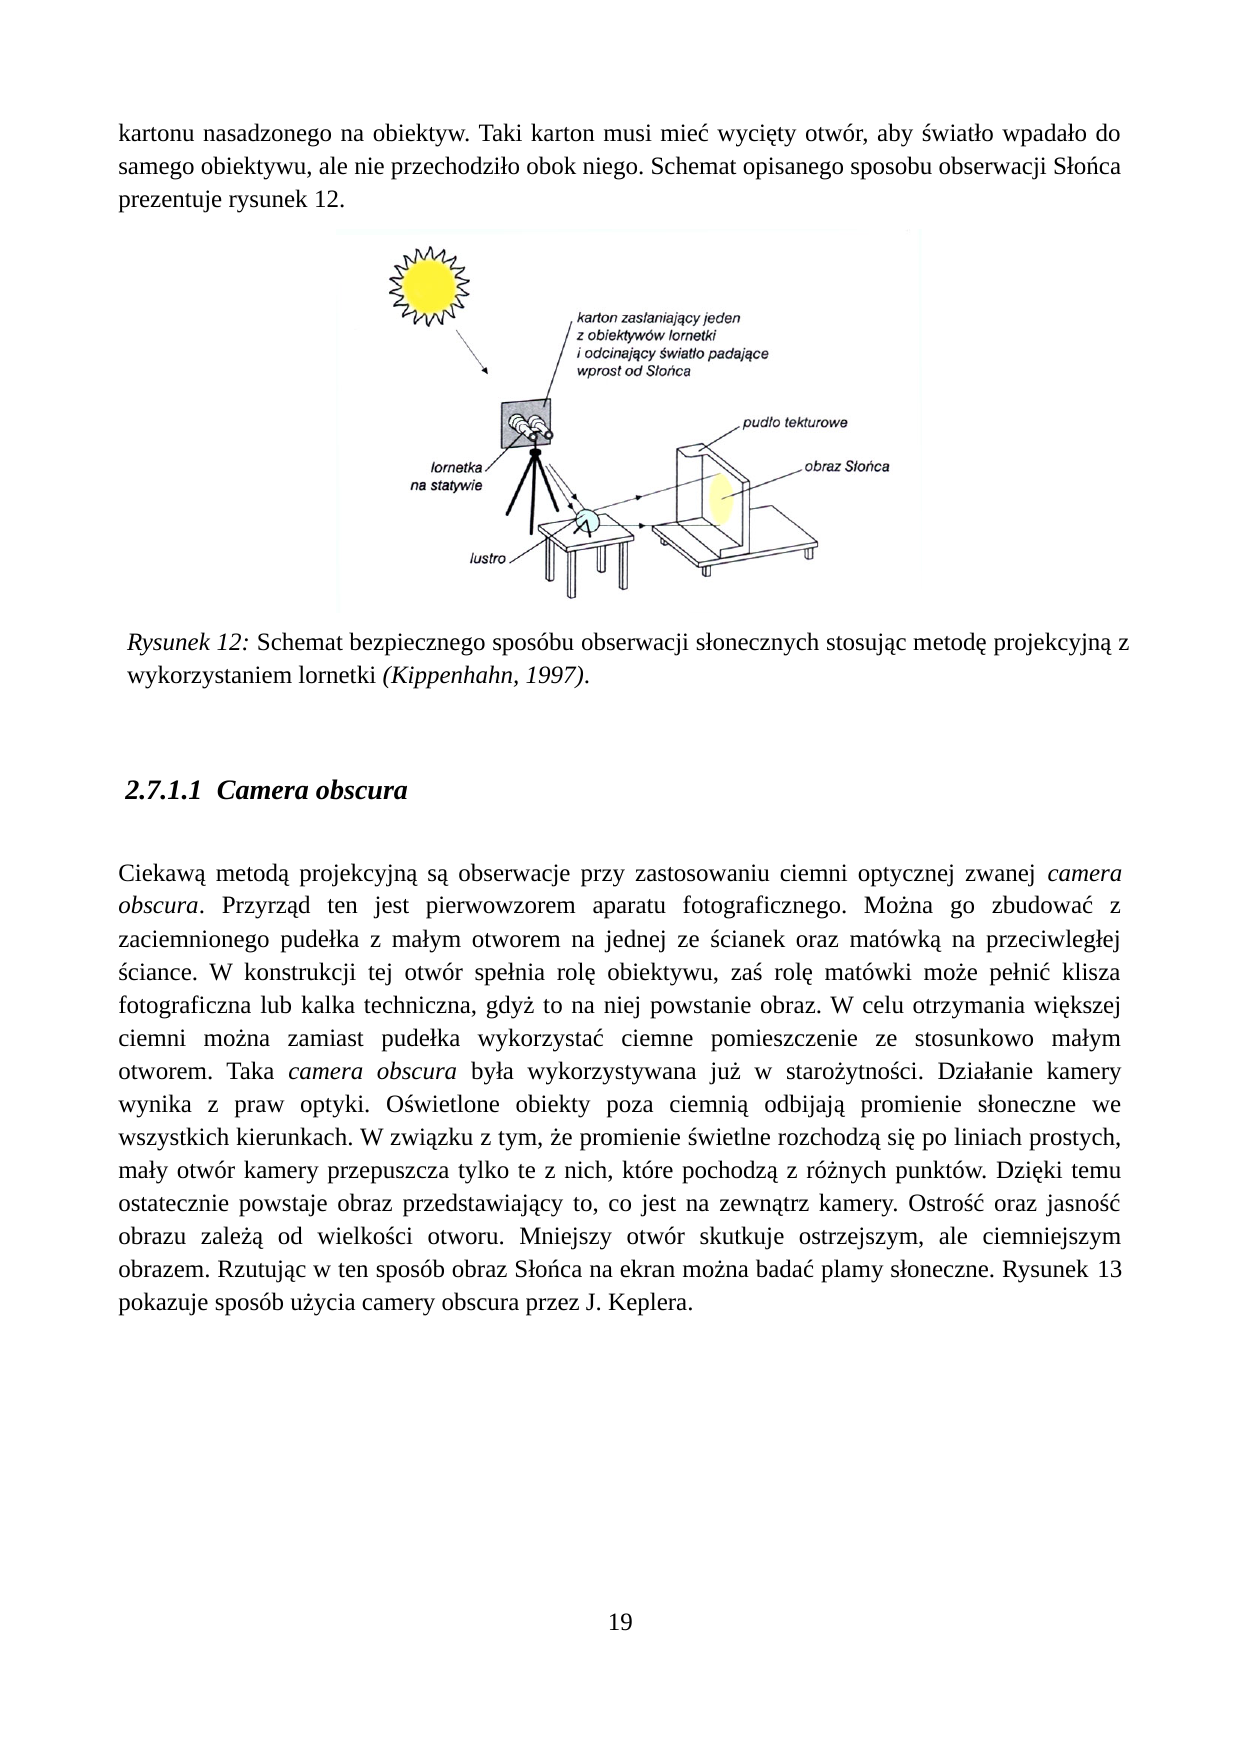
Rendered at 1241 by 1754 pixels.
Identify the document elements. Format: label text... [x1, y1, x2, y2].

picture [336, 229, 922, 613]
subtitle Camera obscura [118, 773, 1122, 806]
text kartonu nasadzonego na obiektyw. Taki karton musi mieć wycięty otwór, aby światło wpadało do samego obiektywu, ale nie przechodziło obok niego. Schemat opisanego sposobu obserwacji Słońca prezentuje rysunek 12. [118, 118, 1122, 213]
text Rysunek 12: Schemat bezpiecznego sposóbu obserwacji słonecznych stosując metodę projekcyjną z wykorzystaniem lornetki (Kippenhahn, 1997). [127, 613, 1131, 688]
text Ciekawą metodą projekcyjną są obserwacje przy zastosowaniu ciemni optycznej zwanej camera obscura. Przyrząd ten jest pierwowzorem aparatu fotograficznego. Można go zbudować z zaciemnionego pudełka z małym otworem na jednej ze ścianek oraz matówką na przeciwległej ściance. W konstrukcji tej otwór spełnia rolę obiektywu, zaś rolę matówki może pełnić klisza fotograficzna lub kalka techniczna, gdyż to na niej powstanie obraz. W celu otrzymania większej ciemni można zamiast pudełka wykorzystać ciemne pomieszczenie ze stosunkowo małym otworem. Taka camera obscura była wykorzystywana już w starożytności. Działanie kamery wynika z praw optyki. Oświetlone obiekty poza ciemnią odbijają promienie słoneczne we wszystkich kierunkach. W związku z tym, że promienie świetlne rozchodzą się po liniach prostych, mały otwór kamery przepuszcza tylko te z nich, które pochodzą z różnych punktów. Dzięki temu ostatecznie powstaje obraz przedstawiający to, co jest na zewnątrz kamery. Ostrość oraz jasność obrazu zależą od wielkości otworu. Mniejszy otwór skutkuje ostrzejszym, ale ciemniejszym obrazem. Rzutując w ten sposób obraz Słońca na ekran można badać plamy słoneczne. Rysunek 13 pokazuje sposób użycia camery obscura przez J. Keplera. [118, 858, 1122, 1316]
